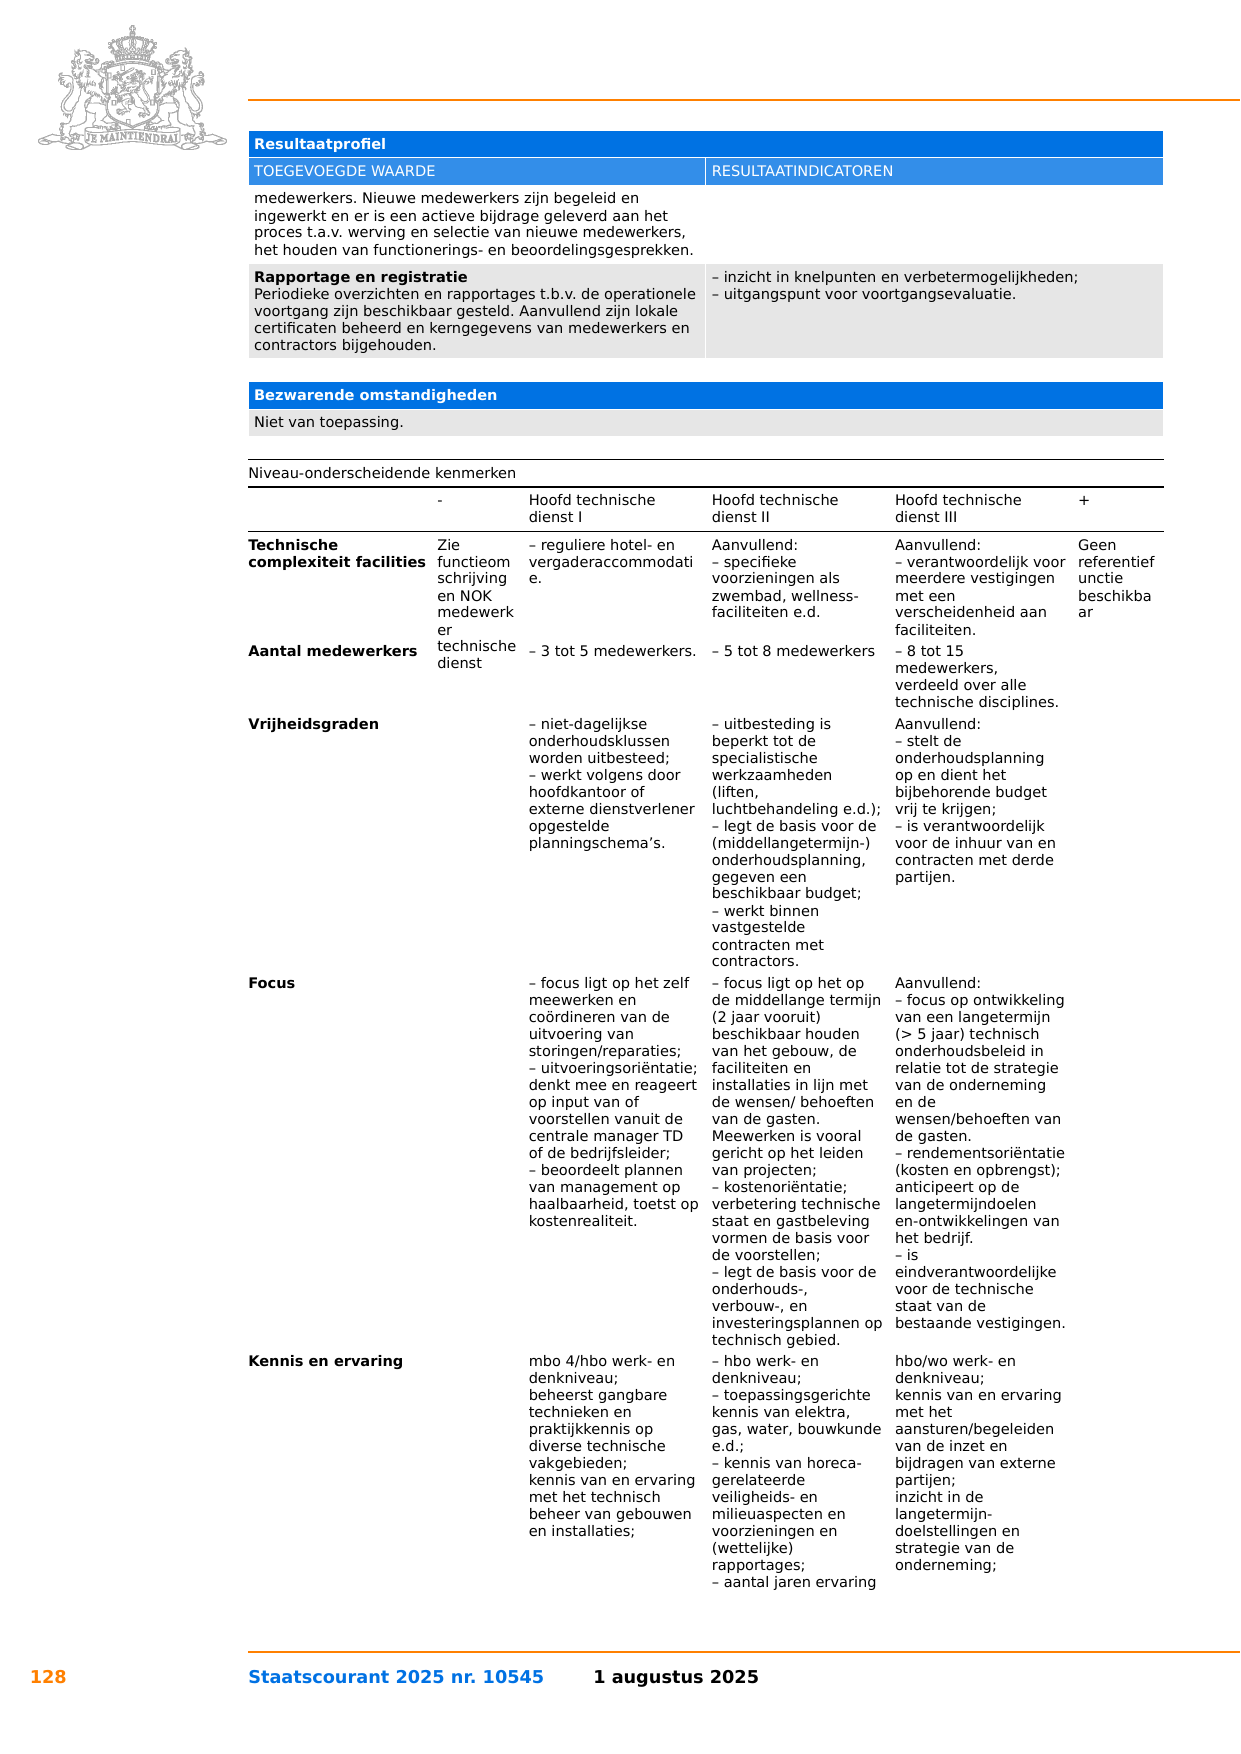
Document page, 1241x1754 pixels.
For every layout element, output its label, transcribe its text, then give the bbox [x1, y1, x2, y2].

table_cell – reguliere hotel- en vergaderaccommodatie. [523, 532, 706, 638]
table_cell [248, 488, 431, 531]
table_cell Geen referentiefunctie beschikbaar [1072, 532, 1163, 1591]
table_cell – 5 tot 8 medewerkers [706, 638, 889, 711]
table_cell + [1072, 488, 1163, 531]
table_cell – hbo werk- en denkniveau; – toepassingsgerichte kennis van elektra, gas, water, bouwkunde e.d.; – kennis van horeca-gerelateerde veiligheids- en milieuaspecten en voorzieningen en (wettelijke) rapportages; – aantal jaren ervaring [706, 1349, 889, 1591]
table_header Resultaatprofiel [249, 131, 1163, 157]
table_cell – 8 tot 15 medewerkers, verdeeld over alle technische disciplines. [889, 638, 1072, 711]
table_cell mbo 4/hbo werk- en denkniveau; beheerst gangbare technieken en praktijkkennis op diverse technische vakgebieden; kennis van en ervaring met het technisch beheer van gebouwen en installaties; [523, 1349, 706, 1591]
table_cell TOEGEVOEGDE WAARDE [249, 158, 705, 185]
table_cell Hoofd technische dienst I [523, 488, 706, 531]
table_cell Hoofd technische dienst III [889, 488, 1072, 531]
table_cell Zie functieomschrijving en NOK medewerker technische dienst [431, 532, 523, 1591]
table_cell – niet-dagelijkse onderhoudsklussen worden uitbesteed; – werkt volgens door hoofdkantoor of externe dienstverlener opgestelde planningschema’s. [523, 711, 706, 970]
table_cell – uitbesteding is beperkt tot de specialistische werkzaamheden (liften, luchtbehandeling e.d.); – legt de basis voor de (middellangetermijn-) onderhoudsplanning, gegeven een beschikbaar budget; – werkt binnen vastgestelde contracten met contractors. [706, 711, 889, 970]
table_header Niveau-onderscheidende kenmerken [248, 460, 1163, 486]
table_cell hbo/wo werk- en denkniveau; kennis van en ervaring met het aansturen/begeleiden van de inzet en bijdragen van externe partijen; inzicht in de langetermijn-doelstellingen en strategie van de onderneming; [889, 1349, 1072, 1591]
table_cell Rapportage en registratie Periodieke overzichten en rapportages t.b.v. de operationele voortgang zijn beschikbaar gesteld. Aanvullend zijn lokale certificaten beheerd en kerngegevens van medewerkers en contractors bijgehouden. [249, 264, 705, 358]
table_cell Aanvullend: – verantwoordelijk voor meerdere vestigingen met een verscheidenheid aan faciliteiten. [889, 532, 1072, 638]
table_cell Hoofd technische dienst II [706, 488, 889, 531]
table_cell [706, 186, 1163, 263]
table_cell – 3 tot 5 medewerkers. [523, 638, 706, 711]
table_cell – focus ligt op het zelf meewerken en coördineren van de uitvoering van storingen/reparaties; – uitvoeringsoriëntatie; denkt mee en reageert op input van of voorstellen vanuit de centrale manager TD of de bedrijfsleider; – beoordeelt plannen van management op haalbaarheid, toetst op kostenrealiteit. [523, 970, 706, 1348]
table_cell – focus ligt op het op de middellange termijn (2 jaar vooruit) beschikbaar houden van het gebouw, de faciliteiten en installaties in lijn met de wensen/ behoeften van de gasten. Meewerken is vooral gericht op het leiden van projecten; – kostenoriëntatie; verbetering technische staat en gastbeleving vormen de basis voor de voorstellen; – legt de basis voor de onderhouds-, verbouw-, en investeringsplannen op technisch gebied. [706, 970, 889, 1348]
table_cell Aanvullend: – focus op ontwikkeling van een langetermijn (> 5 jaar) technisch onderhoudsbeleid in relatie tot de strategie van de onderneming en de wensen/behoeften van de gasten. – rendementsoriëntatie (kosten en opbrengst); anticipeert op de langetermijndoelen en‑ontwikkelingen van het bedrijf. – is eindverantwoordelijke voor de technische staat van de bestaande vestigingen. [889, 970, 1072, 1348]
table_cell Aanvullend: – stelt de onderhoudsplanning op en dient het bijbehorende budget vrij te krijgen; – is verantwoordelijk voor de inhuur van en contracten met derde partijen. [889, 711, 1072, 970]
picture [38, 25, 227, 150]
table_cell RESULTAATINDICATOREN [706, 158, 1163, 185]
table_cell Focus [248, 970, 431, 1348]
table_cell Kennis en ervaring [248, 1349, 431, 1591]
table_header Bezwarende omstandigheden [249, 382, 1163, 409]
table_cell - [431, 488, 523, 531]
table_cell Niet van toepassing. [249, 410, 1163, 436]
table_cell Aanvullend: – specifieke voorzieningen als zwembad, wellness-faciliteiten e.d. [706, 532, 889, 638]
table_cell Aantal medewerkers [248, 638, 431, 711]
table_cell – inzicht in knelpunten en verbetermogelijkheden; – uitgangspunt voor voortgangsevaluatie. [706, 264, 1163, 358]
table_cell Vrijheidsgraden [248, 711, 431, 970]
table_cell medewerkers. Nieuwe medewerkers zijn begeleid en ingewerkt en er is een actieve bijdrage geleverd aan het proces t.a.v. werving en selectie van nieuwe medewerkers, het houden van functionerings- en beoordelingsgesprekken. [249, 186, 705, 263]
table_cell Technische complexiteit facilities [248, 532, 431, 638]
